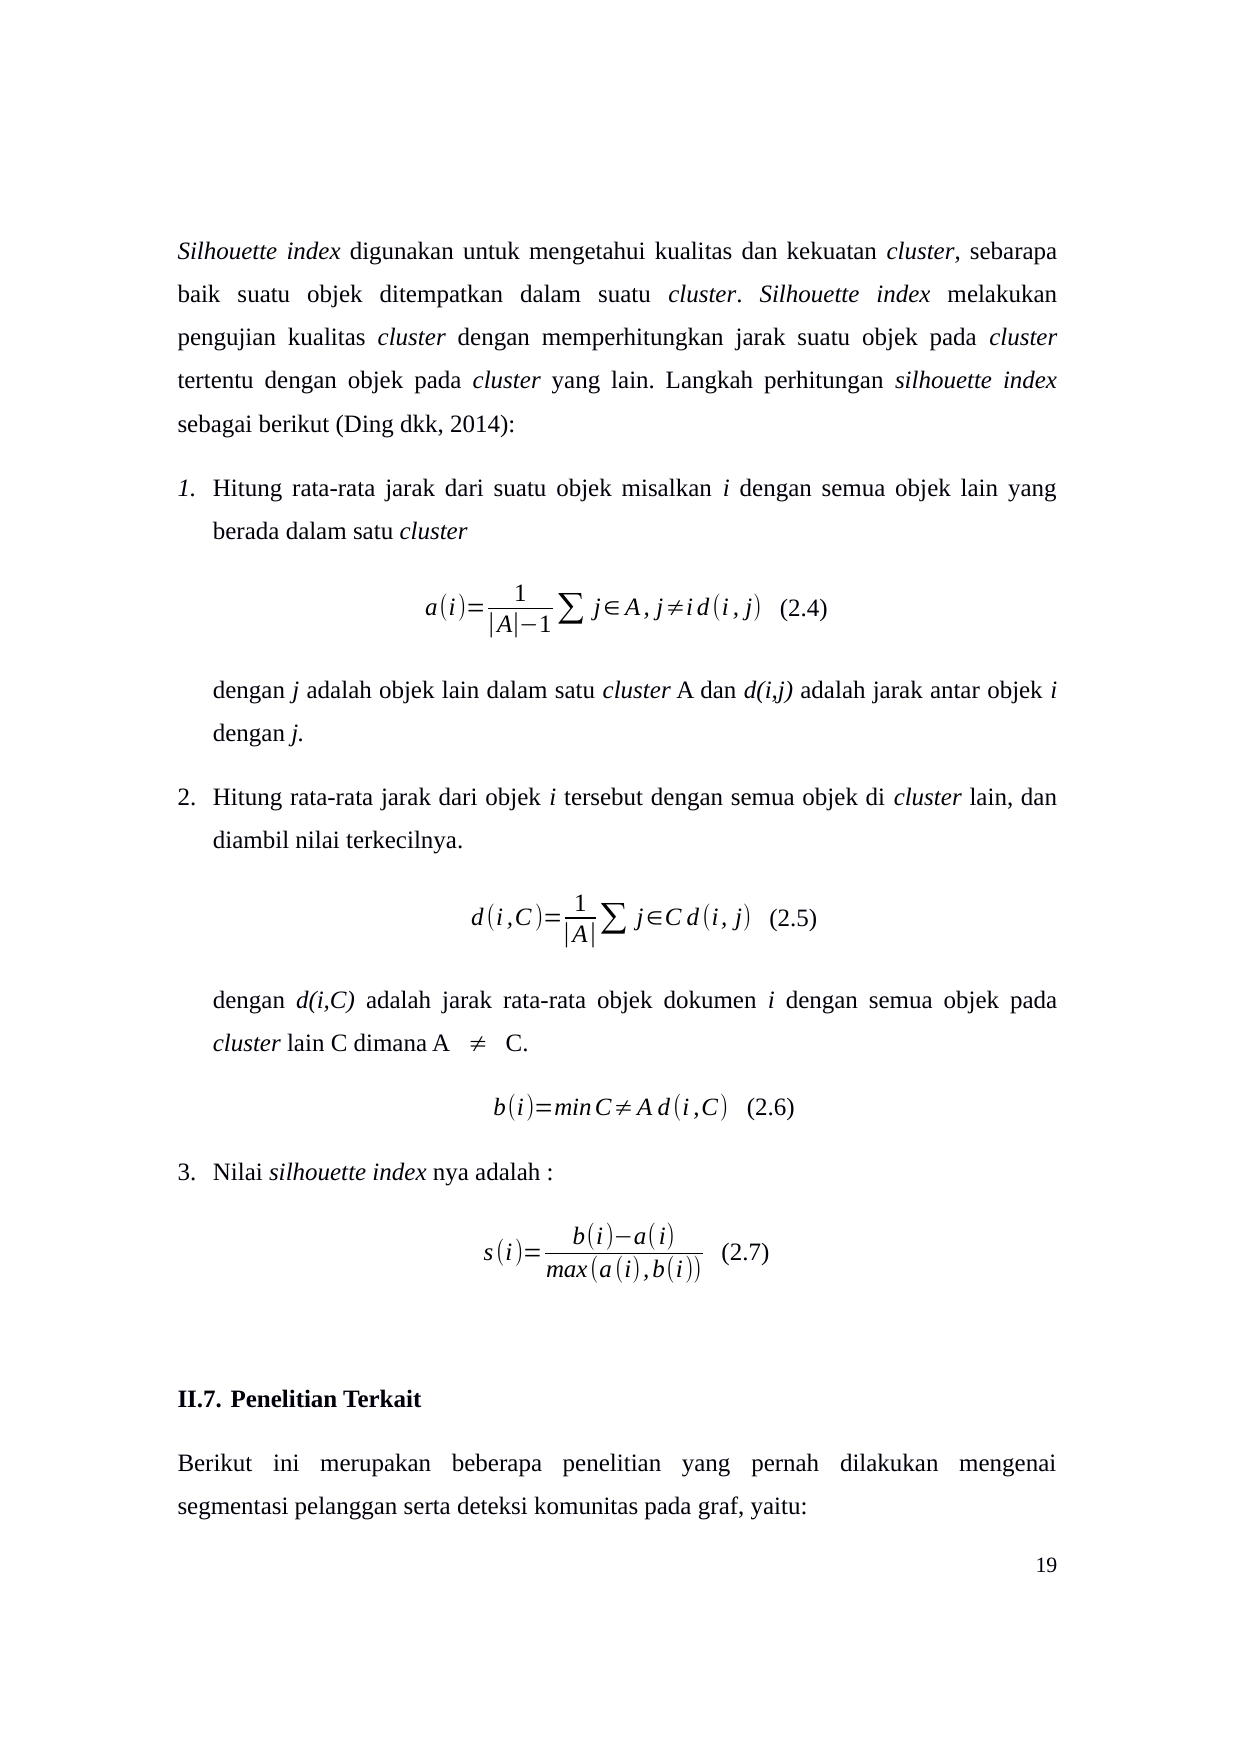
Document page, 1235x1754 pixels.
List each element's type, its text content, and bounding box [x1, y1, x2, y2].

subtitle Penelitian Terkait [177, 1384, 1057, 1413]
list (2.6) [177, 1092, 1057, 1122]
text dengan j adalah objek lain dalam satu cluster A dan d(i,j) adalah jarak antar objek i dengan j. [213, 675, 1057, 747]
text Berikut ini merupakan beberapa penelitian yang pernah dilakukan mengenai segmentasi pelanggan serta deteksi komunitas pada graf, yaitu: [177, 1448, 1057, 1520]
list Nilai silhouette index nya adalah : [177, 1157, 1057, 1186]
text (2.4) [177, 580, 1057, 640]
list Hitung rata-rata jarak dari objek i tersebut dengan semua objek di cluster lain, dan diambil nilai terkecilnya. [177, 782, 1057, 854]
list (2.5) [213, 889, 1057, 949]
list Hitung rata-rata jarak dari suatu objek misalkan i dengan semua objek lain yang berada dalam satu cluster [177, 473, 1057, 544]
list dengan d(i,C) adalah jarak rata-rata objek dokumen i dengan semua objek pada cluster lain C dimana AC. [213, 985, 1057, 1057]
text (2.7) [177, 1221, 1057, 1285]
text Silhouette index digunakan untuk mengetahui kualitas dan kekuatan cluster, sebarapa baik suatu objek ditempatkan dalam suatu cluster. Silhouette index melakukan pengujian kualitas cluster dengan memperhitungkan jarak suatu objek pada cluster tertentu dengan objek pada cluster yang lain. Langkah perhitungan silhouette index sebagai berikut (Ding dkk, 2014): [177, 236, 1057, 437]
